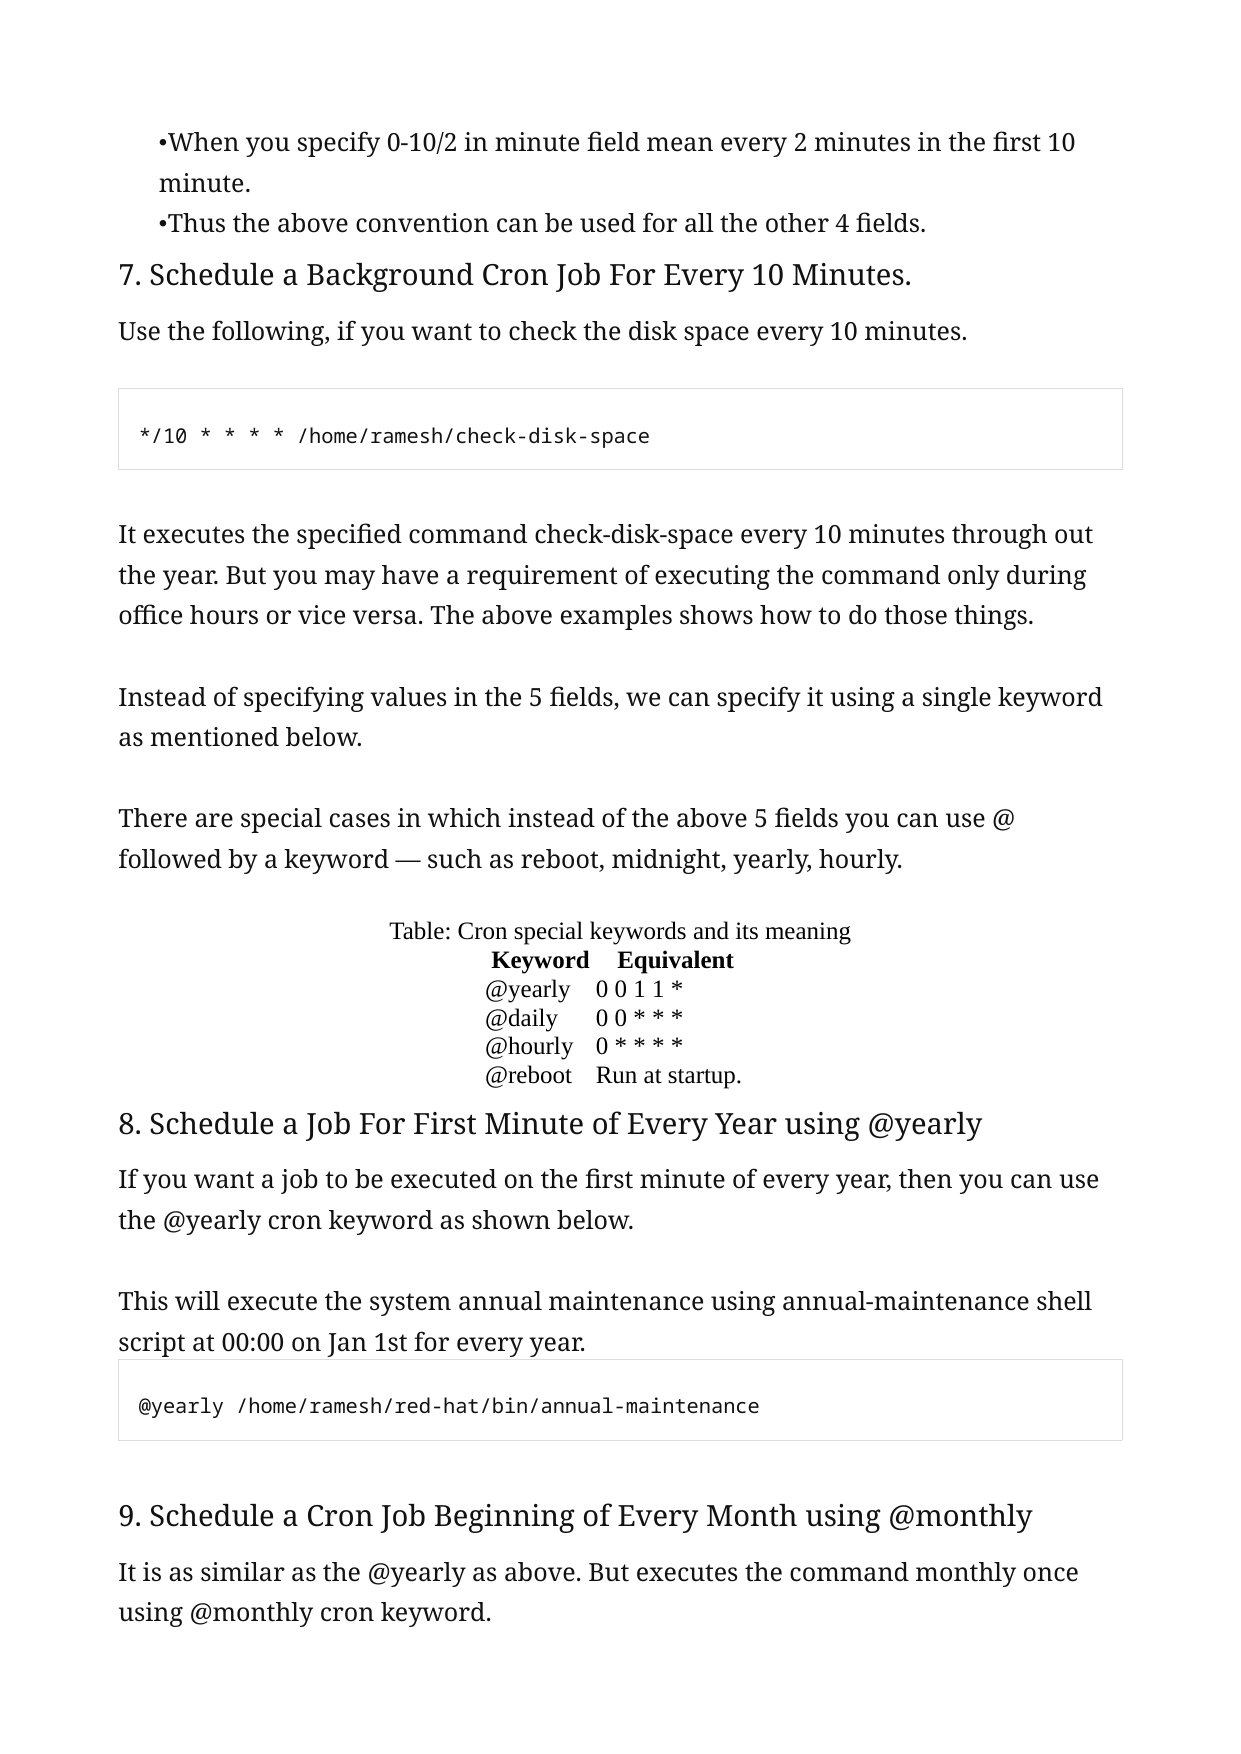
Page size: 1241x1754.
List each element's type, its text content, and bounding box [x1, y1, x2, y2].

text @yearly /home/ramesh/red-hat/bin/annual-maintenance [119, 1360, 1122, 1440]
text If you want a job to be executed on the first minute of every year, then you can use the @yearly cron keyword as shown below. This will execute the system annual maintenance using annual-maintenance shell script at 00:00 on Jan 1st for every year. [118, 1156, 1122, 1359]
subtitle 7. Schedule a Background Cron Job For Every 10 Minutes. [118, 254, 1122, 294]
table_header Keyword [485, 945, 596, 974]
table_cell 0 0 1 1 * [596, 974, 755, 1003]
table_cell @hourly [485, 1031, 596, 1060]
text Use the following, if you want to check the disk space every 10 minutes. [118, 307, 1122, 347]
list When you specify 0-10/2 in minute field mean every 2 minutes in the first 10 minute. [118, 118, 1122, 199]
table_cell @daily [485, 1003, 596, 1031]
text It is as similar as the @yearly as above. But executes the command monthly once using @monthly cron keyword. [118, 1548, 1122, 1629]
text It executes the specified command check-disk-space every 10 minutes through out the year. But you may have a requirement of executing the command only during office hours or vice versa. The above examples shows how to do those things. Instead of specifying values in the 5 fields, we can specify it using a single keyword as mentioned below. There are special cases in which instead of the above 5 fields you can use @ followed by a keyword — such as reboot, midnight, yearly, hourly. [118, 510, 1122, 876]
table_cell @yearly [485, 974, 596, 1003]
table_cell Run at startup. [596, 1060, 755, 1089]
list Thus the above convention can be used for all the other 4 fields. [118, 199, 1122, 240]
table_cell 0 0 * * * [596, 1003, 755, 1031]
text Table: Cron special keywords and its meaning [118, 916, 1122, 945]
text */10 * * * * /home/ramesh/check-disk-space [119, 389, 1122, 469]
table_header Equivalent [596, 945, 755, 974]
subtitle 8. Schedule a Job For First Minute of Every Year using @yearly [118, 1103, 1122, 1143]
table_cell @reboot [485, 1060, 596, 1089]
table_cell 0 * * * * [596, 1031, 755, 1060]
subtitle 9. Schedule a Cron Job Beginning of Every Month using @monthly [118, 1495, 1122, 1535]
